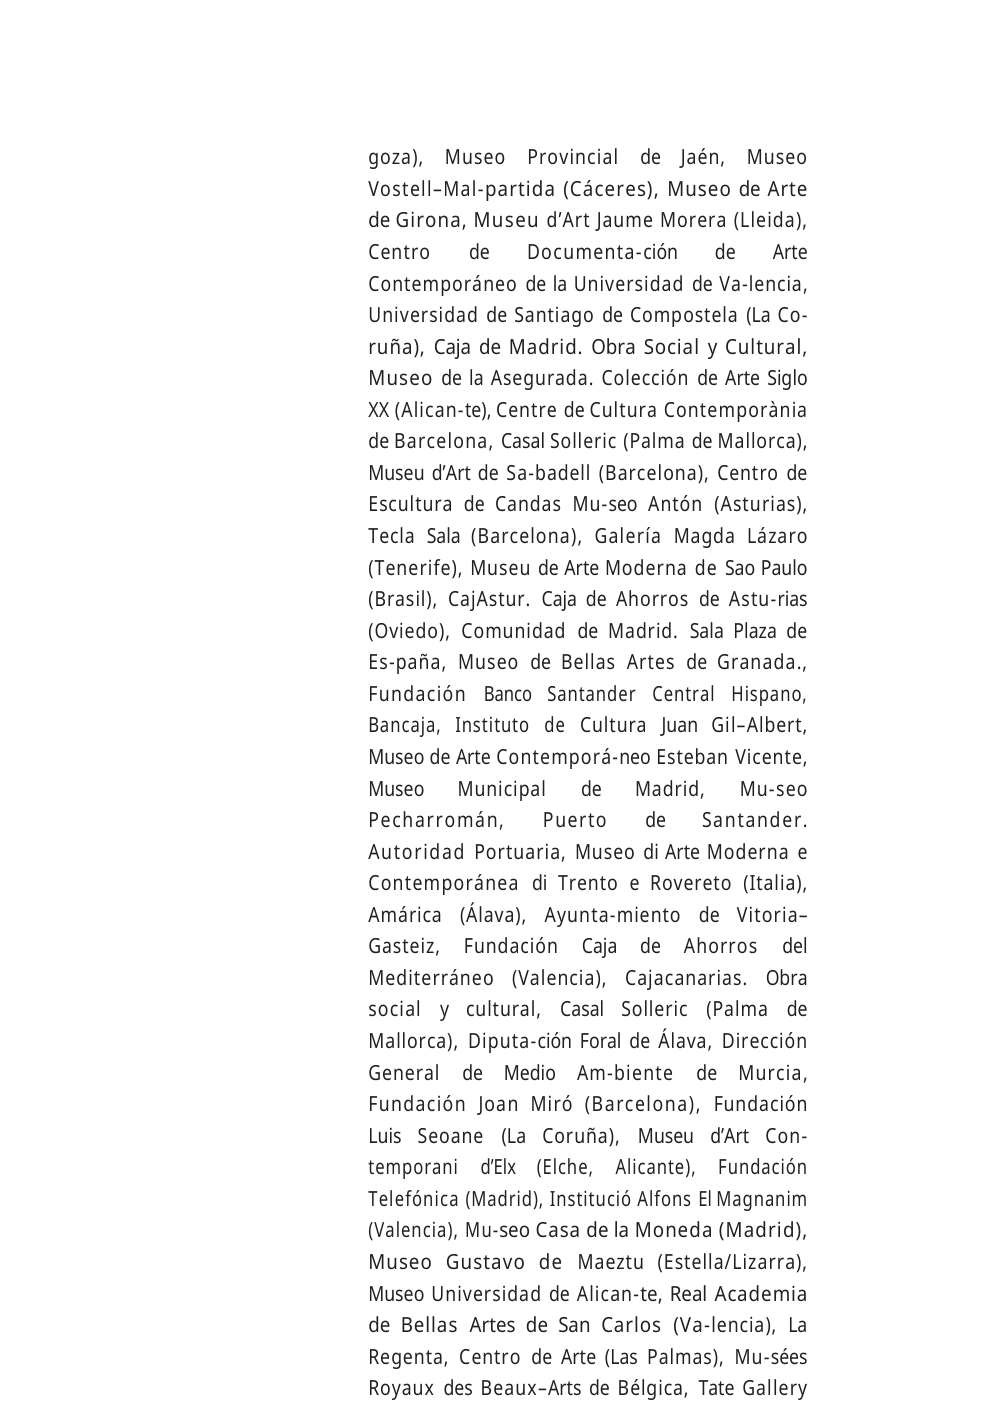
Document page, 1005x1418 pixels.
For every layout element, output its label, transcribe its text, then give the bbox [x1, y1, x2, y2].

text goza), Museo Provincial de Jaén, Museo Vostell–Mal-partida (Cáceres), Museo de Arte de Girona, Museu d’Art Jaume Morera (Lleida), Centro de Documenta-ción de Arte Contemporáneo de la Universidad de Va-lencia, Universidad de Santiago de Compostela (La Co-ruña), Caja de Madrid. Obra Social y Cultural, Museo de la Asegurada. Colección de Arte Siglo XX (Alican-te), Centre de Cultura Contemporània de Barcelona, Casal Solleric (Palma de Mallorca), Museu d’Art de Sa-badell (Barcelona), Centro de Escultura de Candas Mu-seo Antón (Asturias), Tecla Sala (Barcelona), Galería Magda Lázaro (Tenerife), Museu de Arte Moderna de Sao Paulo (Brasil), CajAstur. Caja de Ahorros de Astu-rias (Oviedo), Comunidad de Madrid. Sala Plaza de Es-paña, Museo de Bellas Artes de Granada., Fundación Banco Santander Central Hispano, Bancaja, Instituto de Cultura Juan Gil–Albert, Museo de Arte Contemporá-neo Esteban Vicente, Museo Municipal de Madrid, Mu-seo Pecharromán, Puerto de Santander. Autoridad Portuaria, Museo di Arte Moderna e Contemporánea di Trento e Rovereto (Italia), Amárica (Álava), Ayunta-miento de Vitoria–Gasteiz, Fundación Caja de Ahorros del Mediterráneo (Valencia), Cajacanarias. Obra social y cultural, Casal Solleric (Palma de Mallorca), Diputa-ción Foral de Álava, Dirección General de Medio Am-biente de Murcia, Fundación Joan Miró (Barcelona), Fundación Luis Seoane (La Coruña), Museu d’Art Con-temporani d’Elx (Elche, Alicante), Fundación Telefónica (Madrid), Institució Alfons El Magnanim (Valencia), Mu-seo Casa de la Moneda (Madrid), Museo Gustavo de Maeztu (Estella/Lizarra), Museo Universidad de Alican-te, Real Academia de Bellas Artes de San Carlos (Va-lencia), La Regenta, Centro de Arte (Las Palmas), Mu-sées Royaux des Beaux–Arts de Bélgica, Tate Gallery [368, 142, 807, 1402]
